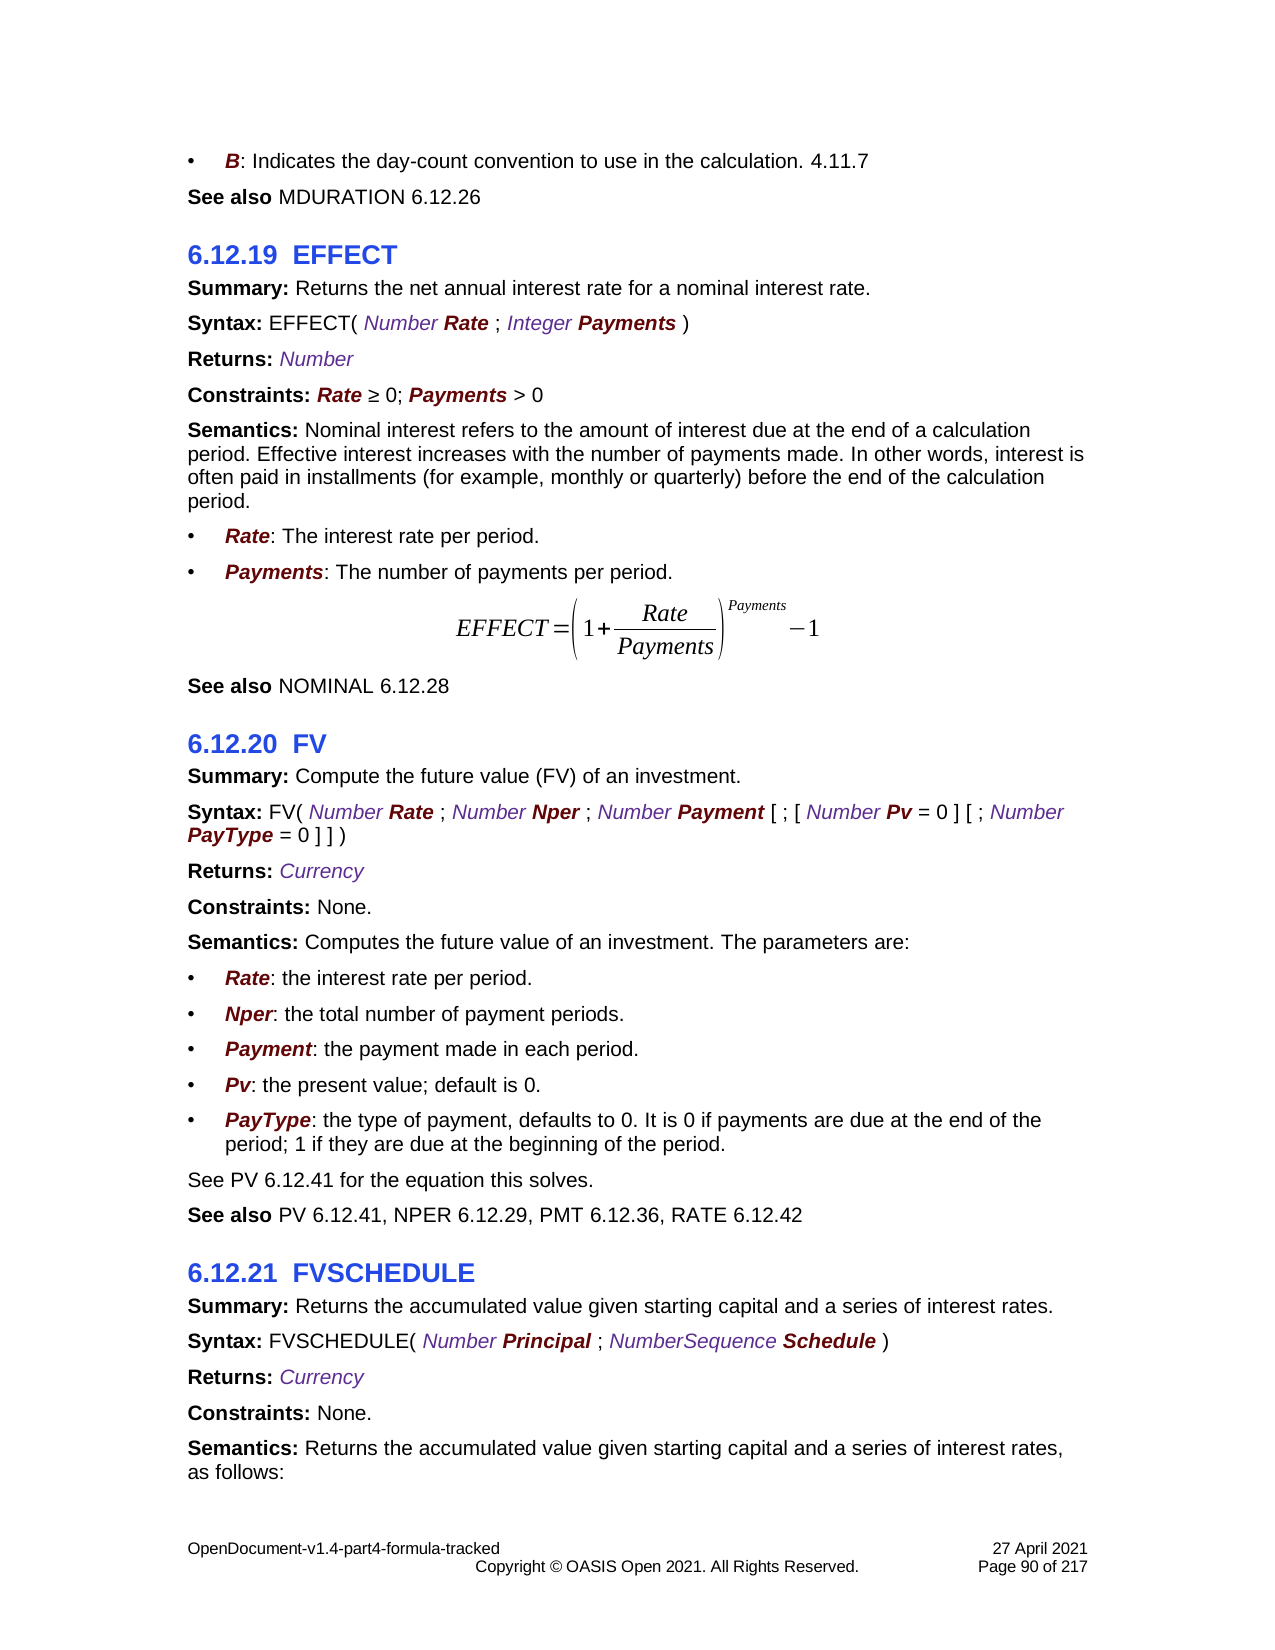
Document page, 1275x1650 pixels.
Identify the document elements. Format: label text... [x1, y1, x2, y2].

text Summary: Returns the accumulated value given starting capital and a series of interest rates. [187, 1294, 1088, 1318]
list Rate: The interest rate per period. [187, 525, 1088, 548]
text Returns: Currency [187, 1366, 1088, 1389]
list Rate: the interest rate per period. [187, 966, 1088, 990]
text Syntax: EFFECT( Number Rate ; Integer Payments ) [187, 312, 1088, 335]
text Constraints: None. [187, 895, 1088, 919]
text Constraints: Rate ≥ 0; Payments > 0 [187, 383, 1088, 407]
list Payment: the payment made in each period. [187, 1038, 1088, 1061]
text Syntax: FV( Number Rate ; Number Nper ; Number Payment [ ; [ Number Pv = 0 ] [ ; Number PayType = 0 ] ] ) [187, 800, 1088, 847]
text Syntax: FVSCHEDULE( Number Principal ; NumberSequence Schedule ) [187, 1330, 1088, 1353]
text Semantics: Returns the accumulated value given starting capital and a series of interest rates, as follows: [187, 1437, 1088, 1484]
list B: Indicates the day-count convention to use in the calculation. 4.11.7 [187, 150, 1088, 173]
list Payments: The number of payments per period. [187, 561, 1088, 584]
subtitle FV [187, 729, 1088, 759]
text Summary: Compute the future value (FV) of an investment. [187, 765, 1088, 788]
text See also MDURATION 6.12.26 [187, 186, 1088, 209]
text See PV 6.12.41 for the equation this solves. [187, 1168, 1088, 1192]
text Semantics: Nominal interest refers to the amount of interest due at the end of a calculation period. Effective interest increases with the number of payments made. In other words, interest is often paid in installments (for example, monthly or quarterly) before the end of the calculation period. [187, 419, 1088, 513]
text Summary: Returns the net annual interest rate for a nominal interest rate. [187, 276, 1088, 300]
list Nper: the total number of payment periods. [187, 1002, 1088, 1026]
text See also NOMINAL 6.12.28 [187, 674, 1088, 698]
list Pv: the present value; default is 0. [187, 1073, 1088, 1097]
list PayType: the type of payment, defaults to 0. It is 0 if payments are due at the end of the period; 1 if they are due at the beginning of the period. [187, 1109, 1088, 1156]
text See also PV 6.12.41, NPER 6.12.29, PMT 6.12.36, RATE 6.12.42 [187, 1204, 1088, 1227]
text Returns: Number [187, 347, 1088, 371]
subtitle FVSCHEDULE [187, 1258, 1088, 1288]
text Constraints: None. [187, 1401, 1088, 1425]
subtitle EFFECT [187, 240, 1088, 270]
text Returns: Currency [187, 859, 1088, 883]
text Semantics: Computes the future value of an investment. The parameters are: [187, 931, 1088, 954]
